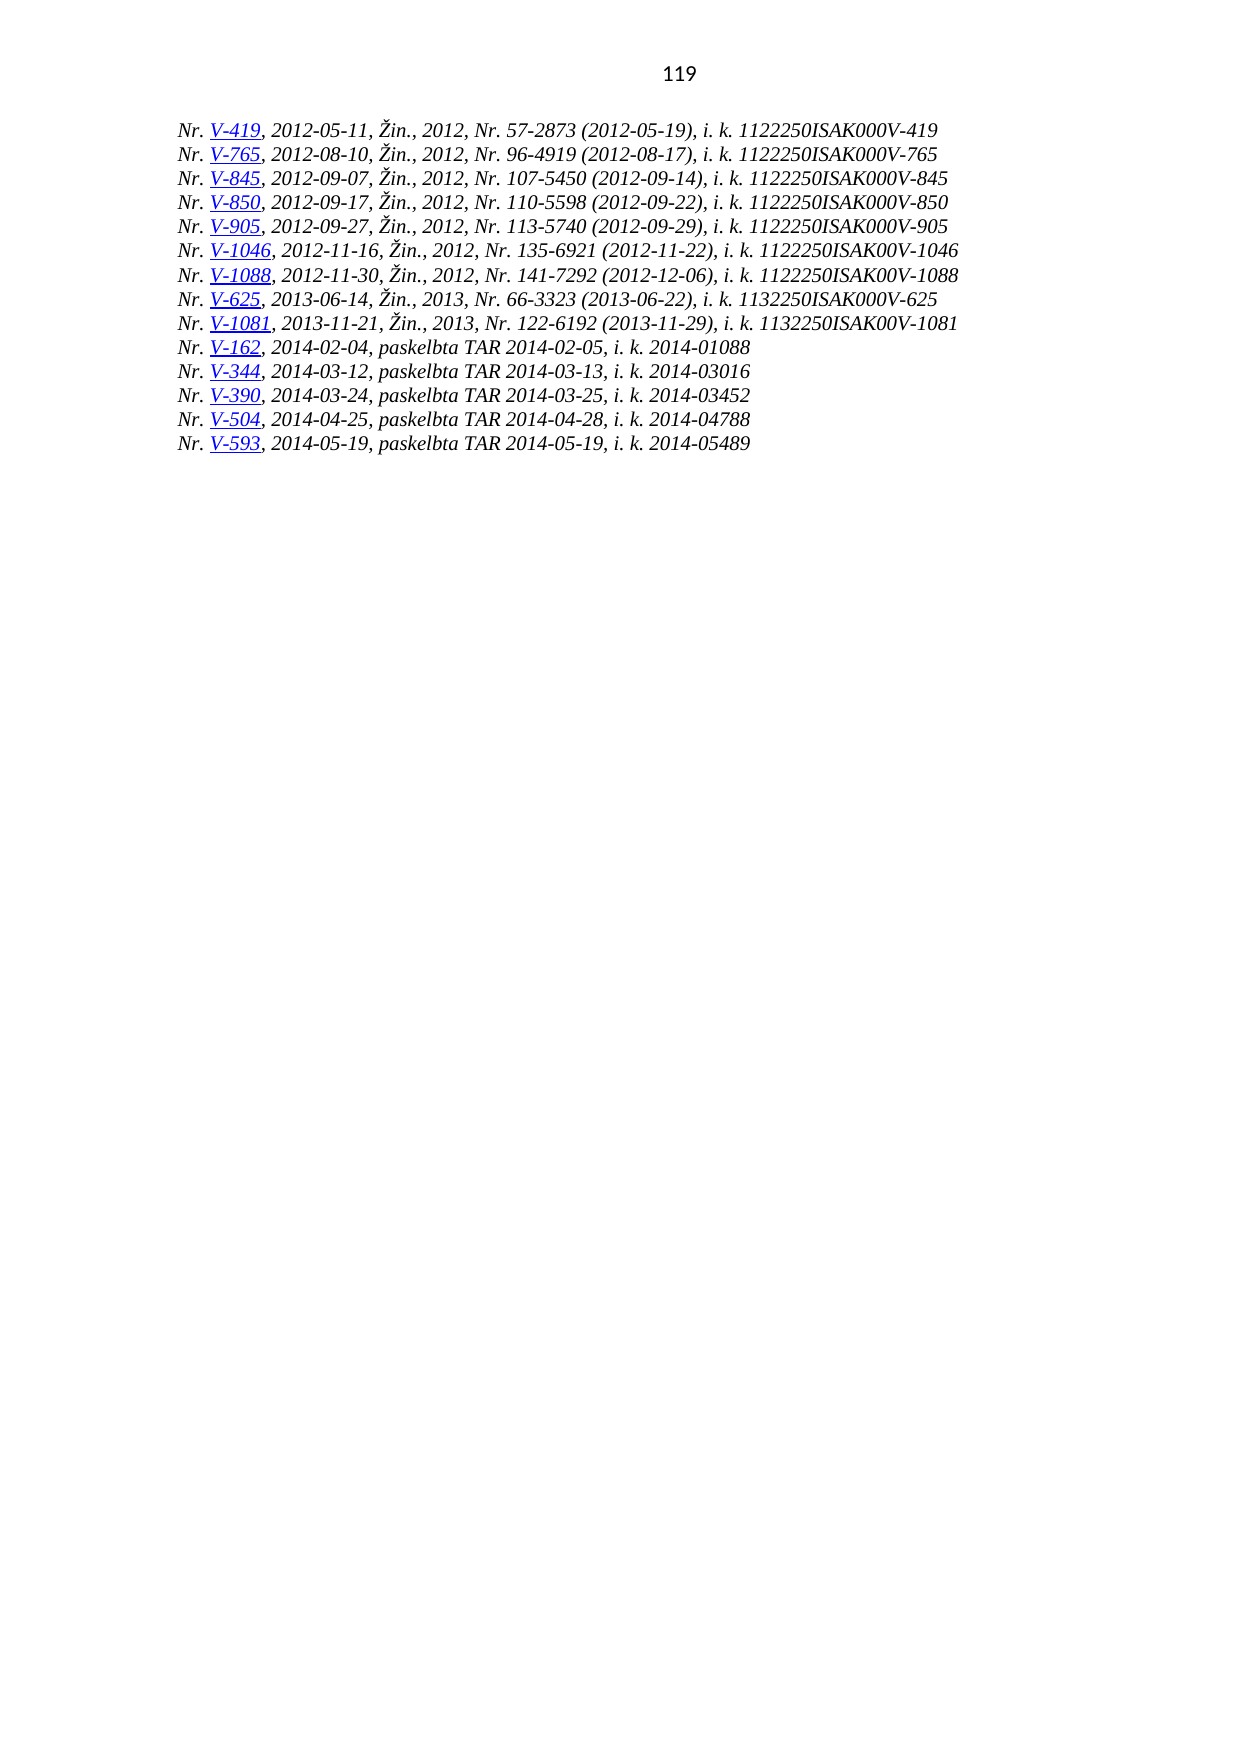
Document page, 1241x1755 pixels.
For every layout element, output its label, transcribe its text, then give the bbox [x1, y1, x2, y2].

text Nr. V-593, 2014-05-19, paskelbta TAR 2014-05-19, i. k. 2014-05489 [177, 431, 1181, 455]
text Nr. V-1088, 2012-11-30, Žin., 2012, Nr. 141-7292 (2012-12-06), i. k. 1122250ISAK00V-1088 [177, 262, 1181, 287]
text Nr. V-905, 2012-09-27, Žin., 2012, Nr. 113-5740 (2012-09-29), i. k. 1122250ISAK000V-905 [177, 214, 1181, 238]
text Nr. V-344, 2014-03-12, paskelbta TAR 2014-03-13, i. k. 2014-03016 [177, 359, 1181, 383]
text Nr. V-765, 2012-08-10, Žin., 2012, Nr. 96-4919 (2012-08-17), i. k. 1122250ISAK000V-765 [177, 142, 1181, 166]
text Nr. V-162, 2014-02-04, paskelbta TAR 2014-02-05, i. k. 2014-01088 [177, 335, 1181, 359]
text Nr. V-504, 2014-04-25, paskelbta TAR 2014-04-28, i. k. 2014-04788 [177, 407, 1181, 431]
text Nr. V-845, 2012-09-07, Žin., 2012, Nr. 107-5450 (2012-09-14), i. k. 1122250ISAK000V-845 [177, 166, 1181, 190]
text Nr. V-419, 2012-05-11, Žin., 2012, Nr. 57-2873 (2012-05-19), i. k. 1122250ISAK000V-419 [177, 118, 1181, 142]
text Nr. V-850, 2012-09-17, Žin., 2012, Nr. 110-5598 (2012-09-22), i. k. 1122250ISAK000V-850 [177, 190, 1181, 214]
text Nr. V-1046, 2012-11-16, Žin., 2012, Nr. 135-6921 (2012-11-22), i. k. 1122250ISAK00V-1046 [177, 238, 1181, 262]
text Nr. V-625, 2013-06-14, Žin., 2013, Nr. 66-3323 (2013-06-22), i. k. 1132250ISAK000V-625 [177, 287, 1181, 311]
text Nr. V-390, 2014-03-24, paskelbta TAR 2014-03-25, i. k. 2014-03452 [177, 383, 1181, 407]
text Nr. V-1081, 2013-11-21, Žin., 2013, Nr. 122-6192 (2013-11-29), i. k. 1132250ISAK00V-1081 [177, 311, 1181, 335]
